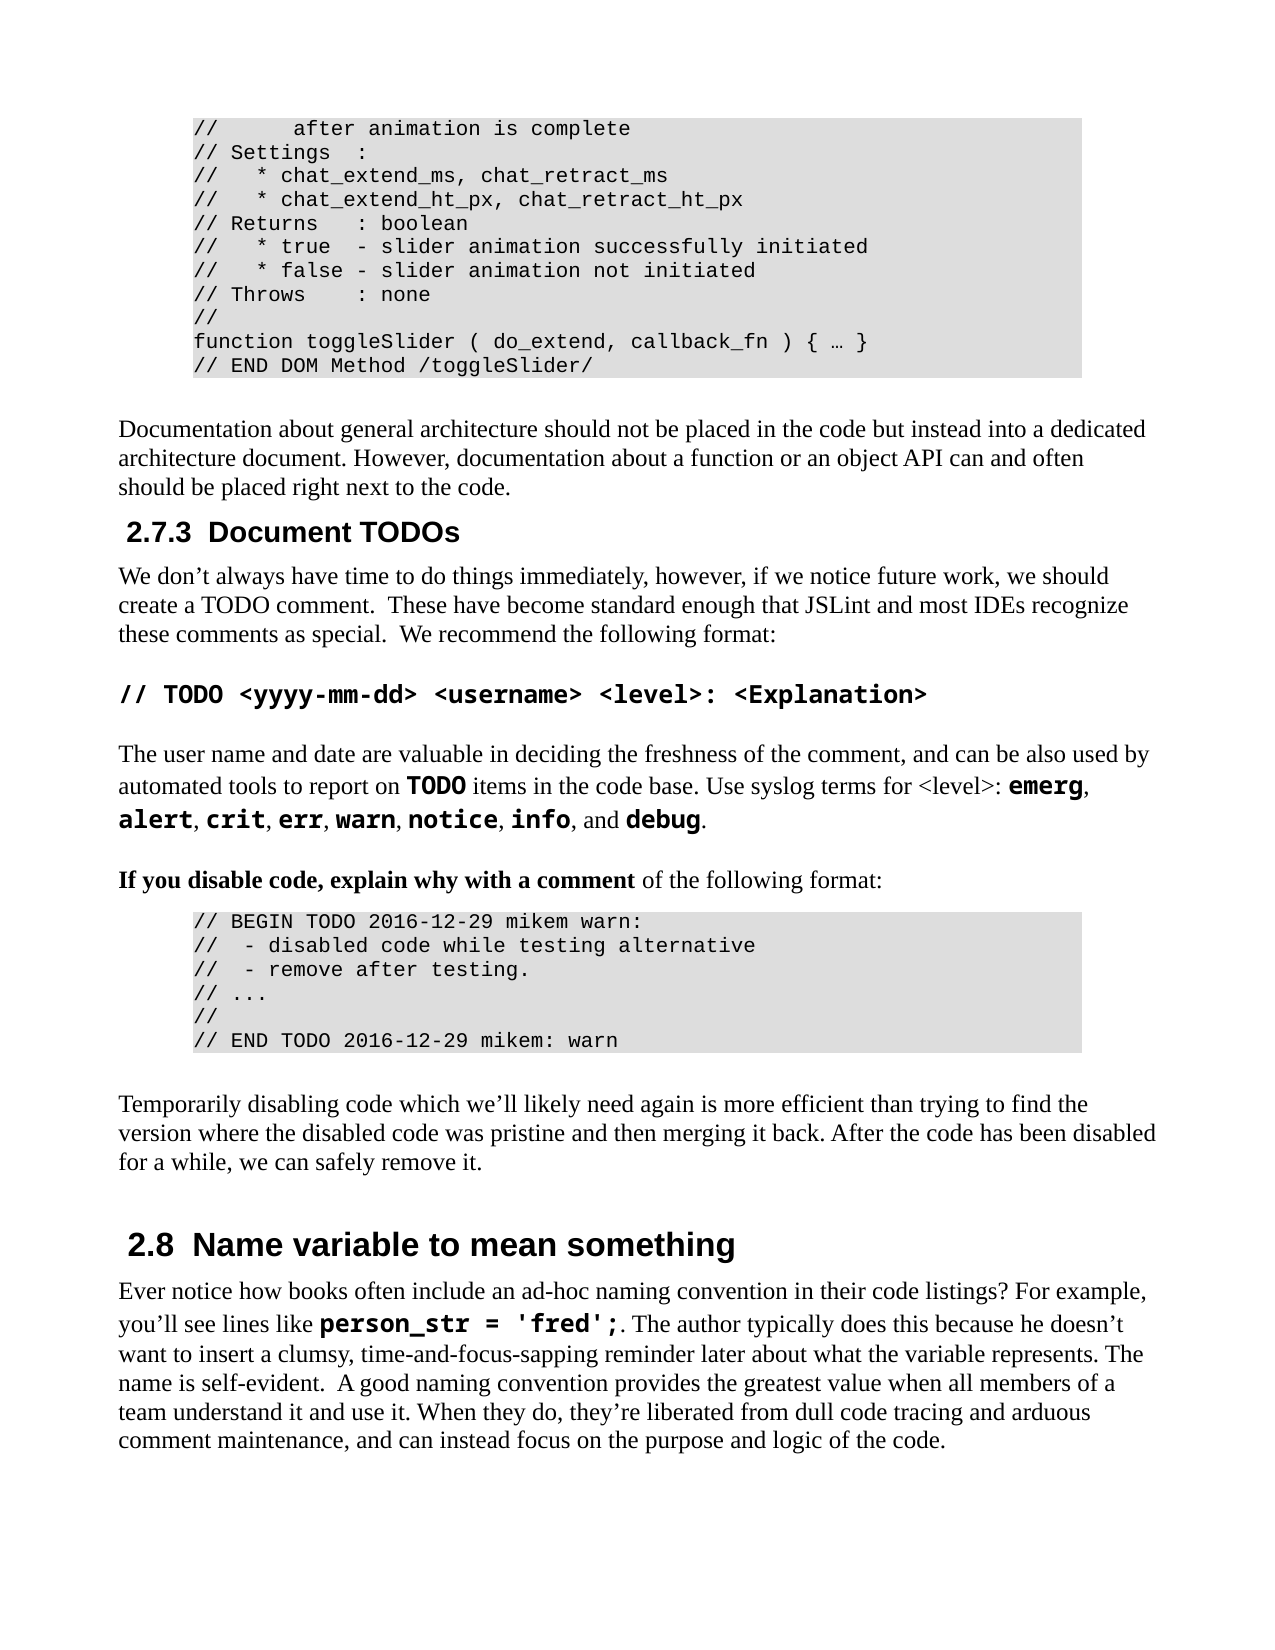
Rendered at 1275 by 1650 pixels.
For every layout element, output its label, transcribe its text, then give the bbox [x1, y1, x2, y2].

text // - remove after testing. [193, 959, 1082, 982]
subtitle Document TODOs [118, 515, 1157, 549]
text // END TODO 2016-12-29 mikem: warn [193, 1030, 1082, 1053]
text // Returns : boolean [193, 213, 1082, 236]
text // Throws : none [193, 284, 1082, 307]
text We don’t always have time to do things immediately, however, if we notice future work, we should create a TODO comment. These have become standard enough that JSLint and most IDEs recognize these comments as special. We recommend the following format: [118, 561, 1157, 648]
subtitle Name variable to mean something [118, 1225, 1157, 1264]
text // * false - slider animation not initiated [193, 260, 1082, 284]
text // END DOM Method /toggleSlider/ [193, 354, 1082, 378]
text function toggleSlider ( do_extend, callback_fn ) { … } [193, 331, 1082, 354]
text // ... [193, 982, 1082, 1006]
text // [193, 307, 1082, 331]
text // * true - slider animation successfully initiated [193, 236, 1082, 260]
text Documentation about general architecture should not be placed in the code but instead into a dedicated architecture document. However, documentation about a function or an object API can and often should be placed right next to the code. [118, 414, 1157, 501]
text The user name and date are valuable in deciding the freshness of the comment, and can be also used by automated tools to report on TODO items in the code base. Use syslog terms for <level>: emerg, alert, crit, err, warn, notice, info, and debug. [118, 710, 1157, 836]
text // [193, 1006, 1082, 1030]
text // - disabled code while testing alternative [193, 935, 1082, 959]
text // * chat_extend_ms, chat_retract_ms [193, 165, 1082, 189]
text Ever notice how books often include an ad-hoc naming convention in their code listings? For example, you’ll see lines like person_str = 'fred';. The author typically does this because he doesn’t want to insert a clumsy, time-and-focus-sapping reminder later about what the variable represents. The name is self-evident. A good naming convention provides the greatest value when all members of a team understand it and use it. When they do, they’re liberated from dull code tracing and arduous comment maintenance, and can instead focus on the purpose and logic of the code. [118, 1276, 1157, 1454]
text // * chat_extend_ht_px, chat_retract_ht_px [193, 189, 1082, 213]
text // Settings : [193, 142, 1082, 165]
text If you disable code, explain why with a comment of the following format: [118, 865, 1157, 893]
text Temporarily disabling code which we’ll likely need again is more efficient than trying to find the version where the disabled code was pristine and then merging it back. After the code has been disabled for a while, we can safely remove it. [118, 1089, 1157, 1176]
text // TODO <yyyy-mm-dd> <username> <level>: <Explanation> [118, 648, 1157, 710]
text // BEGIN TODO 2016-12-29 mikem warn: [193, 912, 1082, 935]
text // after animation is complete [193, 118, 1082, 142]
